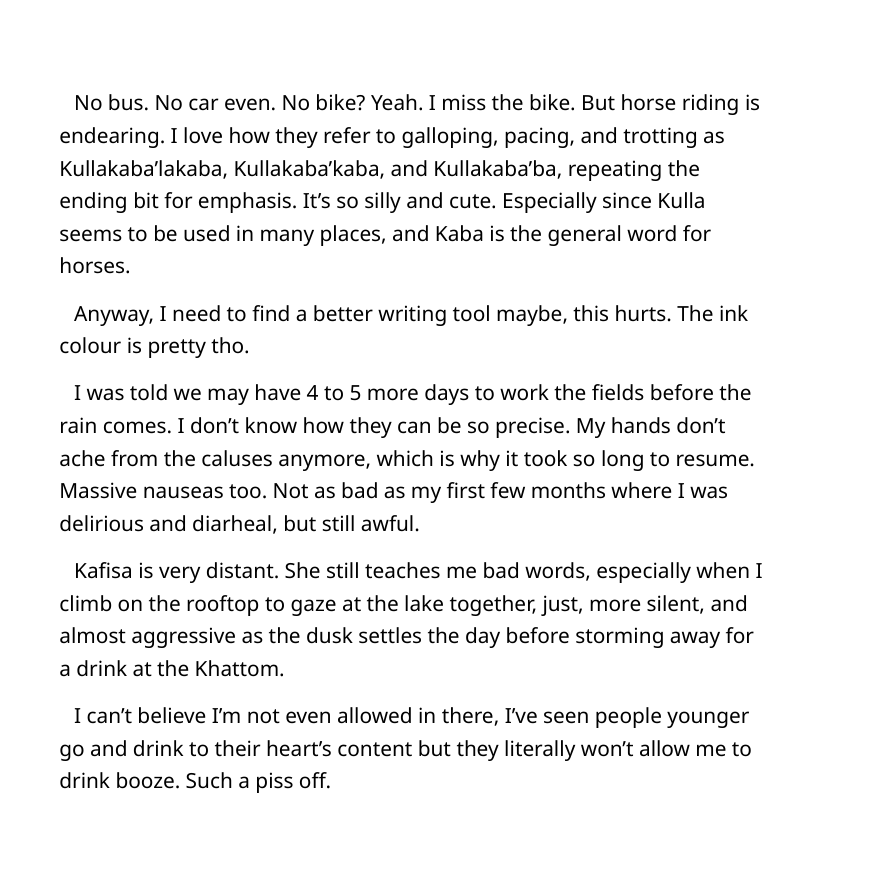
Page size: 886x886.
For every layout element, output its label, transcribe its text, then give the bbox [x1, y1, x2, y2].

text Kafisa is very distant. She still teaches me bad words, especially when I climb on the rooftop to gaze at the lake together, just, more silent, and almost aggressive as the dusk settles the day before storming away for a drink at the Khattom. [59, 556, 768, 682]
text I can’t believe I’m not even allowed in there, I’ve seen people younger go and drink to their heart’s content but they literally won’t allow me to drink booze. Such a piss off. [59, 701, 768, 795]
text No bus. No car even. No bike? Yeah. I miss the bike. But horse riding is endearing. I love how they refer to galloping, pacing, and trotting as Kullakaba’lakaba, Kullakaba’kaba, and Kullakaba’ba, repeating the ending bit for emphasis. It’s so silly and cute. Especially since Kulla seems to be used in many places, and Kaba is the general word for horses. [59, 88, 768, 280]
text Anyway, I need to find a better writing tool maybe, this hurts. The ink colour is pretty tho. [59, 299, 768, 360]
text I was told we may have 4 to 5 more days to work the fields before the rain comes. I don’t know how they can be so precise. My hands don’t ache from the caluses anymore, which is why it took so long to resume. Massive nauseas too. Not as bad as my first few months where I was delirious and diarheal, but still awful. [59, 378, 768, 537]
